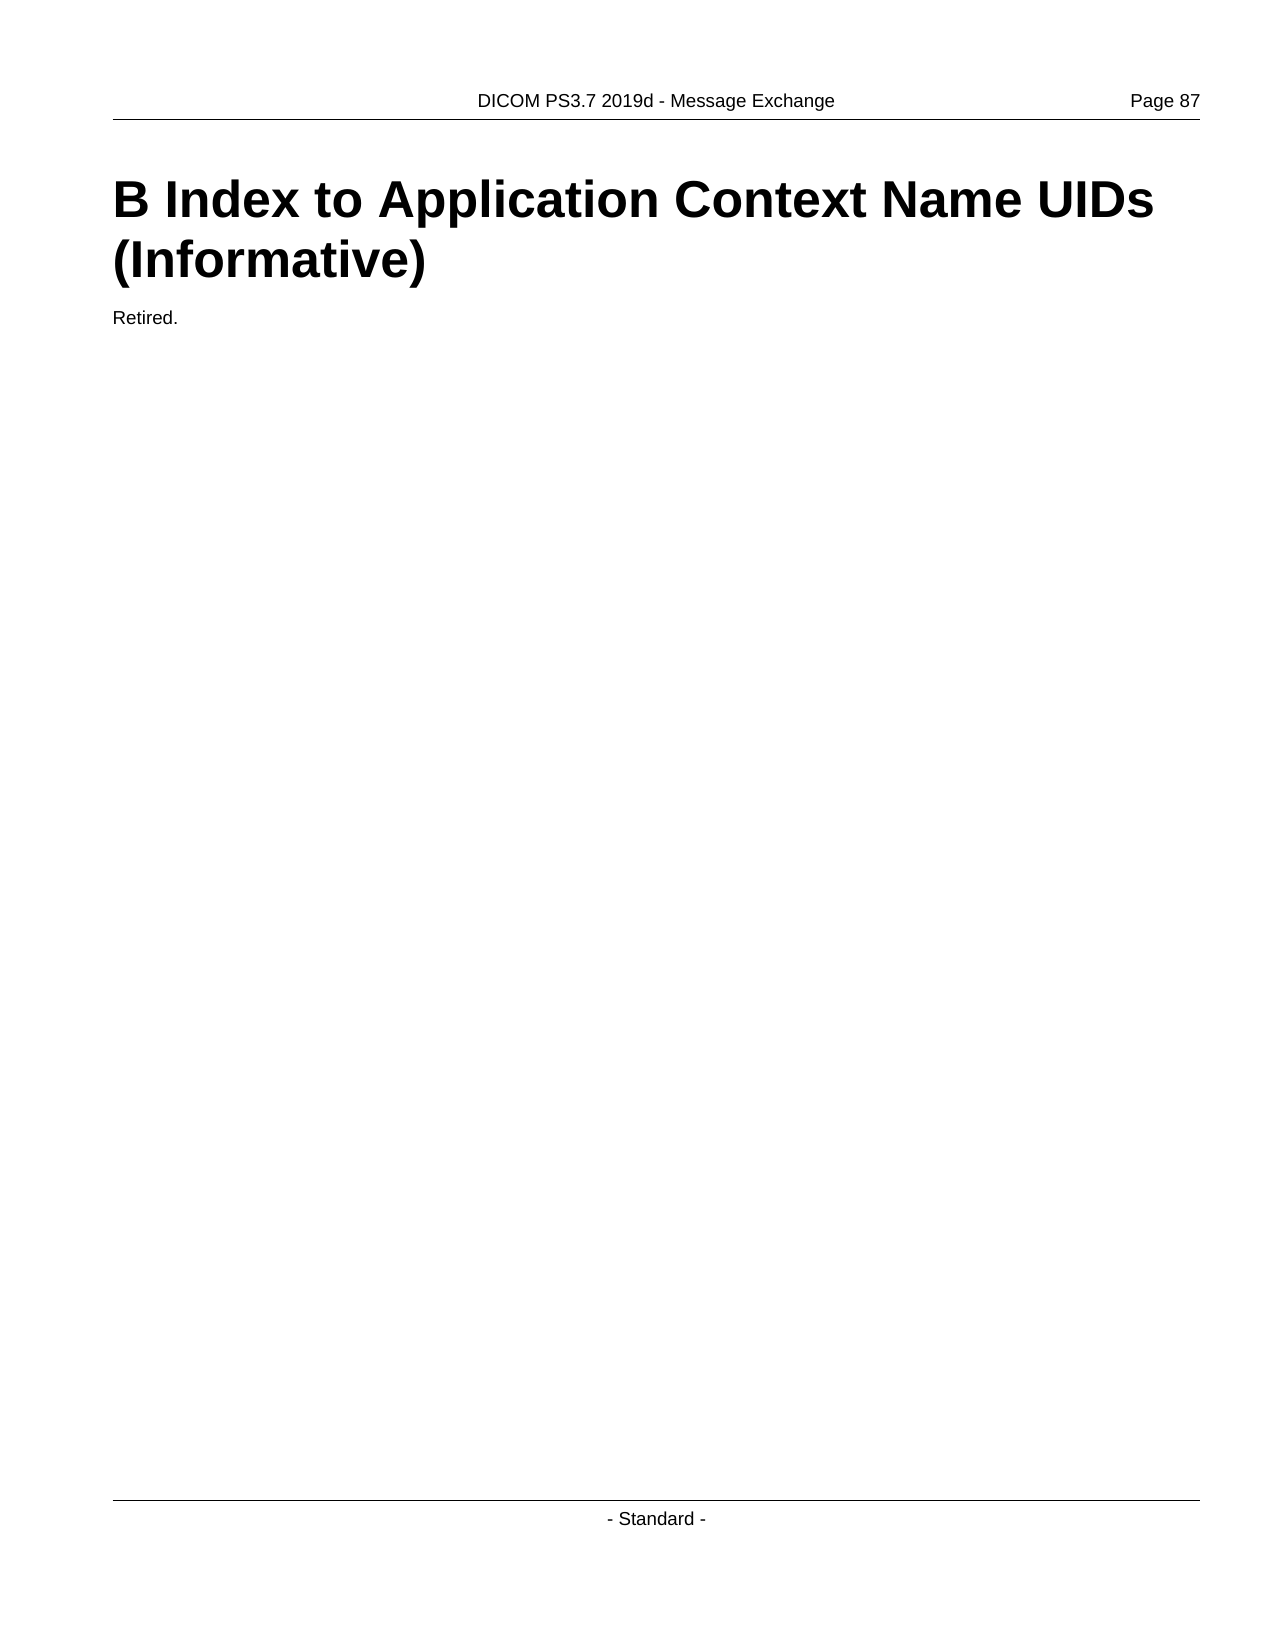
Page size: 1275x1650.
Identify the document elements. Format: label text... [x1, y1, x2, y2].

text Retired. [112, 307, 1200, 328]
text B Index to Application Context Name UIDs (Informative) [112, 169, 1200, 288]
